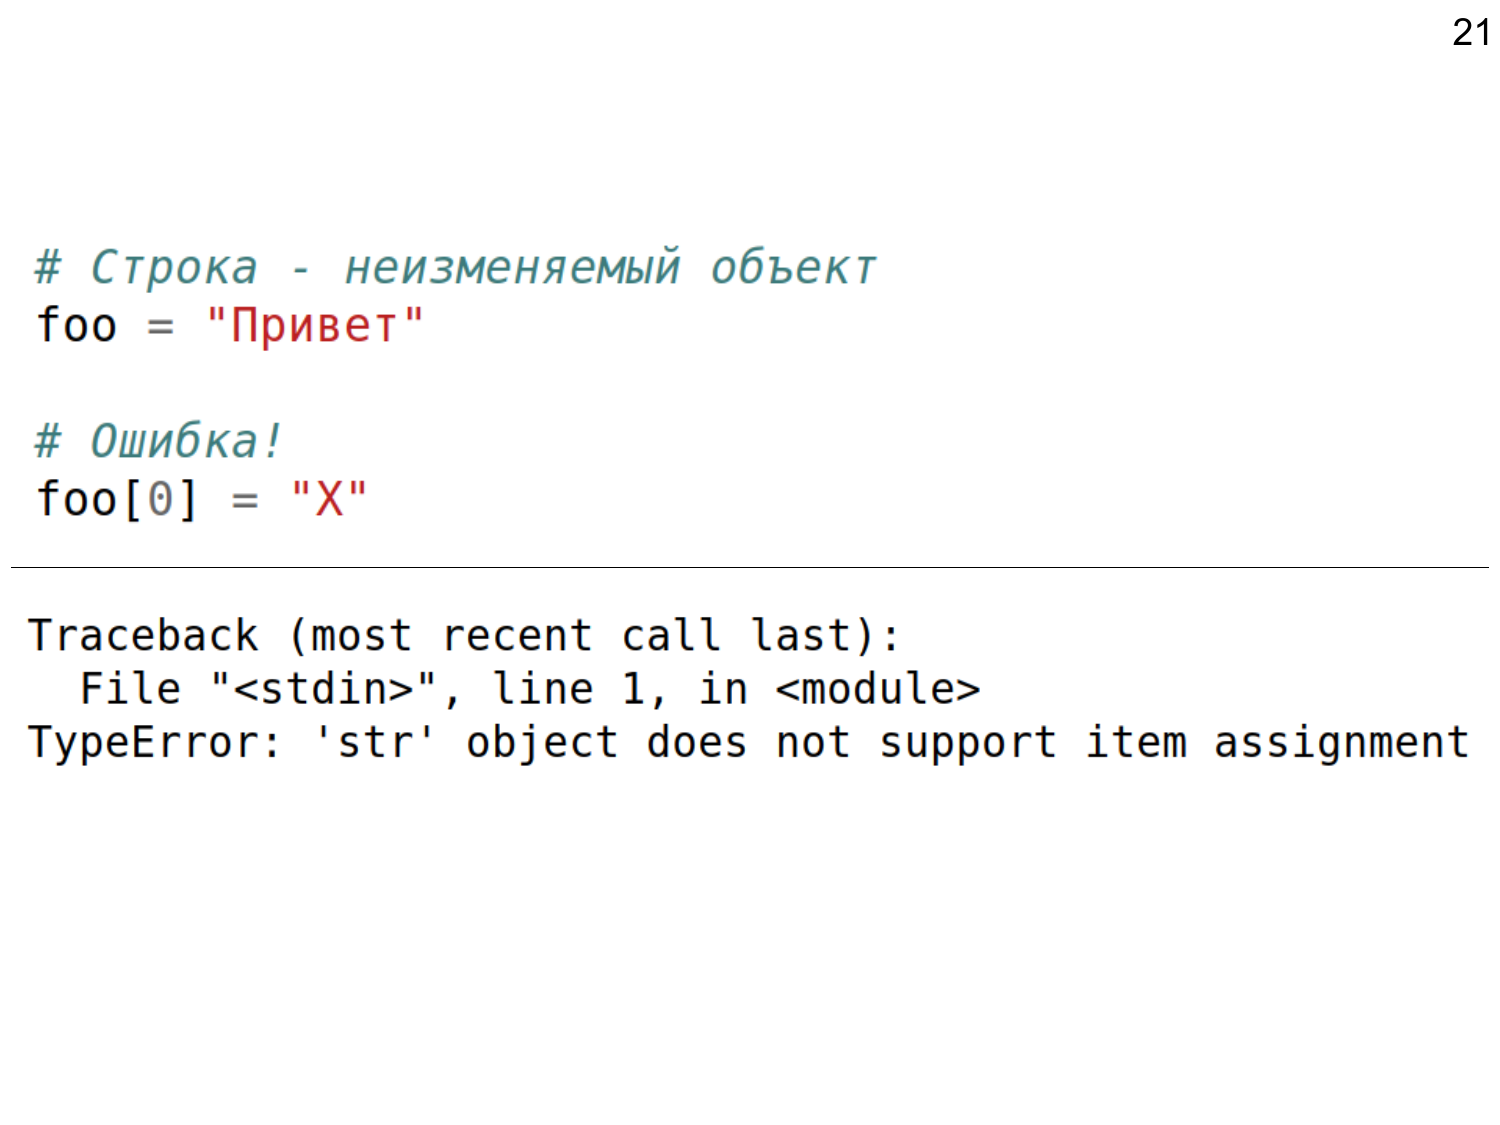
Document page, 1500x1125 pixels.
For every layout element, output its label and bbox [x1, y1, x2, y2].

picture [23, 235, 890, 536]
picture [17, 603, 1480, 786]
